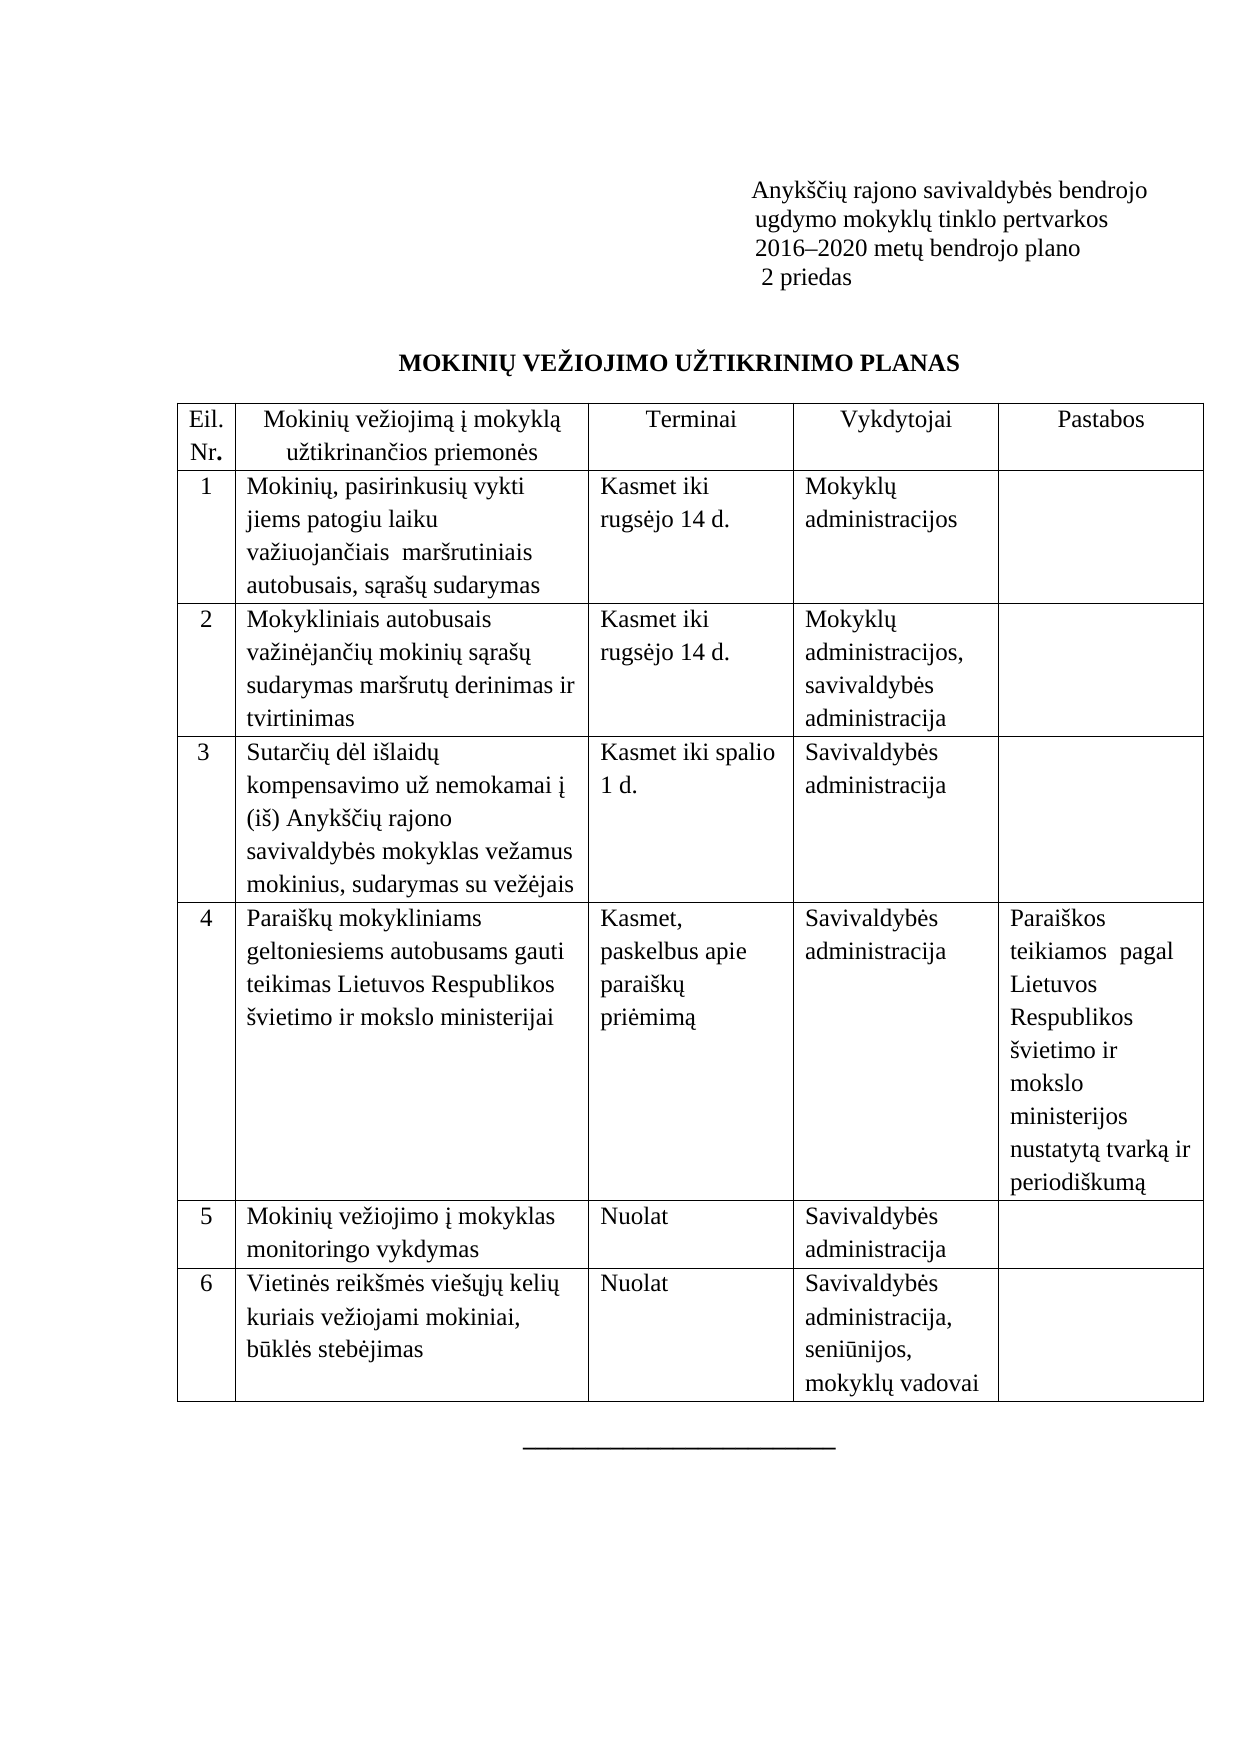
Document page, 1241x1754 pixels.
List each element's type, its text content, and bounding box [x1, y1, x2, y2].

table_header Pastabos [999, 404, 1203, 470]
text 2 priedas [582, 262, 1181, 291]
table_cell 5 [178, 1201, 235, 1267]
table_cell [999, 604, 1203, 736]
table_cell Savivaldybės administracija [794, 903, 998, 1200]
table_cell Kasmet iki rugsėjo 14 d. [589, 604, 793, 736]
table_header Eil. Nr. [178, 404, 235, 470]
table_cell [999, 737, 1203, 902]
table_cell Savivaldybės administracija, seniūnijos, mokyklų vadovai [794, 1269, 998, 1401]
table_cell Savivaldybės administracija [794, 737, 998, 902]
table_cell Nuolat [589, 1201, 793, 1267]
table_cell 4 [178, 903, 235, 1200]
text Anykščių rajono savivaldybės bendrojo [717, 176, 1181, 204]
table_cell Nuolat [589, 1269, 793, 1401]
table_cell Kasmet iki spalio 1 d. [589, 737, 793, 902]
table_cell Mokinių, pasirinkusių vykti jiems patogiu laiku važiuojančiais maršrutiniais autobusais, sąrašų sudarymas [236, 471, 588, 603]
table_cell Savivaldybės administracija [794, 1201, 998, 1267]
table_cell Paraiškos teikiamos pagal Lietuvos Respublikos švietimo ir mokslo ministerijos nustatytą tvarką ir periodiškumą [999, 903, 1203, 1200]
table_cell Kasmet iki rugsėjo 14 d. [589, 471, 793, 603]
table_header Terminai [589, 404, 793, 470]
table_cell Sutarčių dėl išlaidų kompensavimo už nemokamai į (iš) Anykščių rajono savivaldybės mokyklas vežamus mokinius, sudarymas su vežėjais [236, 737, 588, 902]
table_cell 3 [178, 737, 235, 902]
text ugdymo mokyklų tinklo pertvarkos [717, 204, 1181, 233]
text MOKINIŲ VEŽIOJIMO UŽTIKRINIMO PLANAS [177, 348, 1181, 377]
table_cell [999, 1269, 1203, 1401]
table_header Mokinių vežiojimą į mokyklą užtikrinančios priemonės [236, 404, 588, 470]
table_cell [999, 471, 1203, 603]
table_cell Mokinių vežiojimo į mokyklas monitoringo vykdymas [236, 1201, 588, 1267]
text _________________________ [177, 1423, 1181, 1452]
table_header Vykdytojai [794, 404, 998, 470]
text 2016–2020 metų bendrojo plano [582, 233, 1181, 262]
table_cell Mokykliniais autobusais važinėjančių mokinių sąrašų sudarymas maršrutų derinimas ir tvirtinimas [236, 604, 588, 736]
table_cell Mokyklų administracijos [794, 471, 998, 603]
table_cell 1 [178, 471, 235, 603]
table_cell [999, 1201, 1203, 1267]
table_cell 6 [178, 1269, 235, 1401]
table_cell Kasmet, paskelbus apie paraiškų priėmimą [589, 903, 793, 1200]
table_cell Mokyklų administracijos, savivaldybės administracija [794, 604, 998, 736]
table_cell Vietinės reikšmės viešųjų kelių kuriais vežiojami mokiniai, būklės stebėjimas [236, 1269, 588, 1401]
table_cell Paraiškų mokykliniams geltoniesiems autobusams gauti teikimas Lietuvos Respublikos švietimo ir mokslo ministerijai [236, 903, 588, 1200]
table_cell 2 [178, 604, 235, 736]
